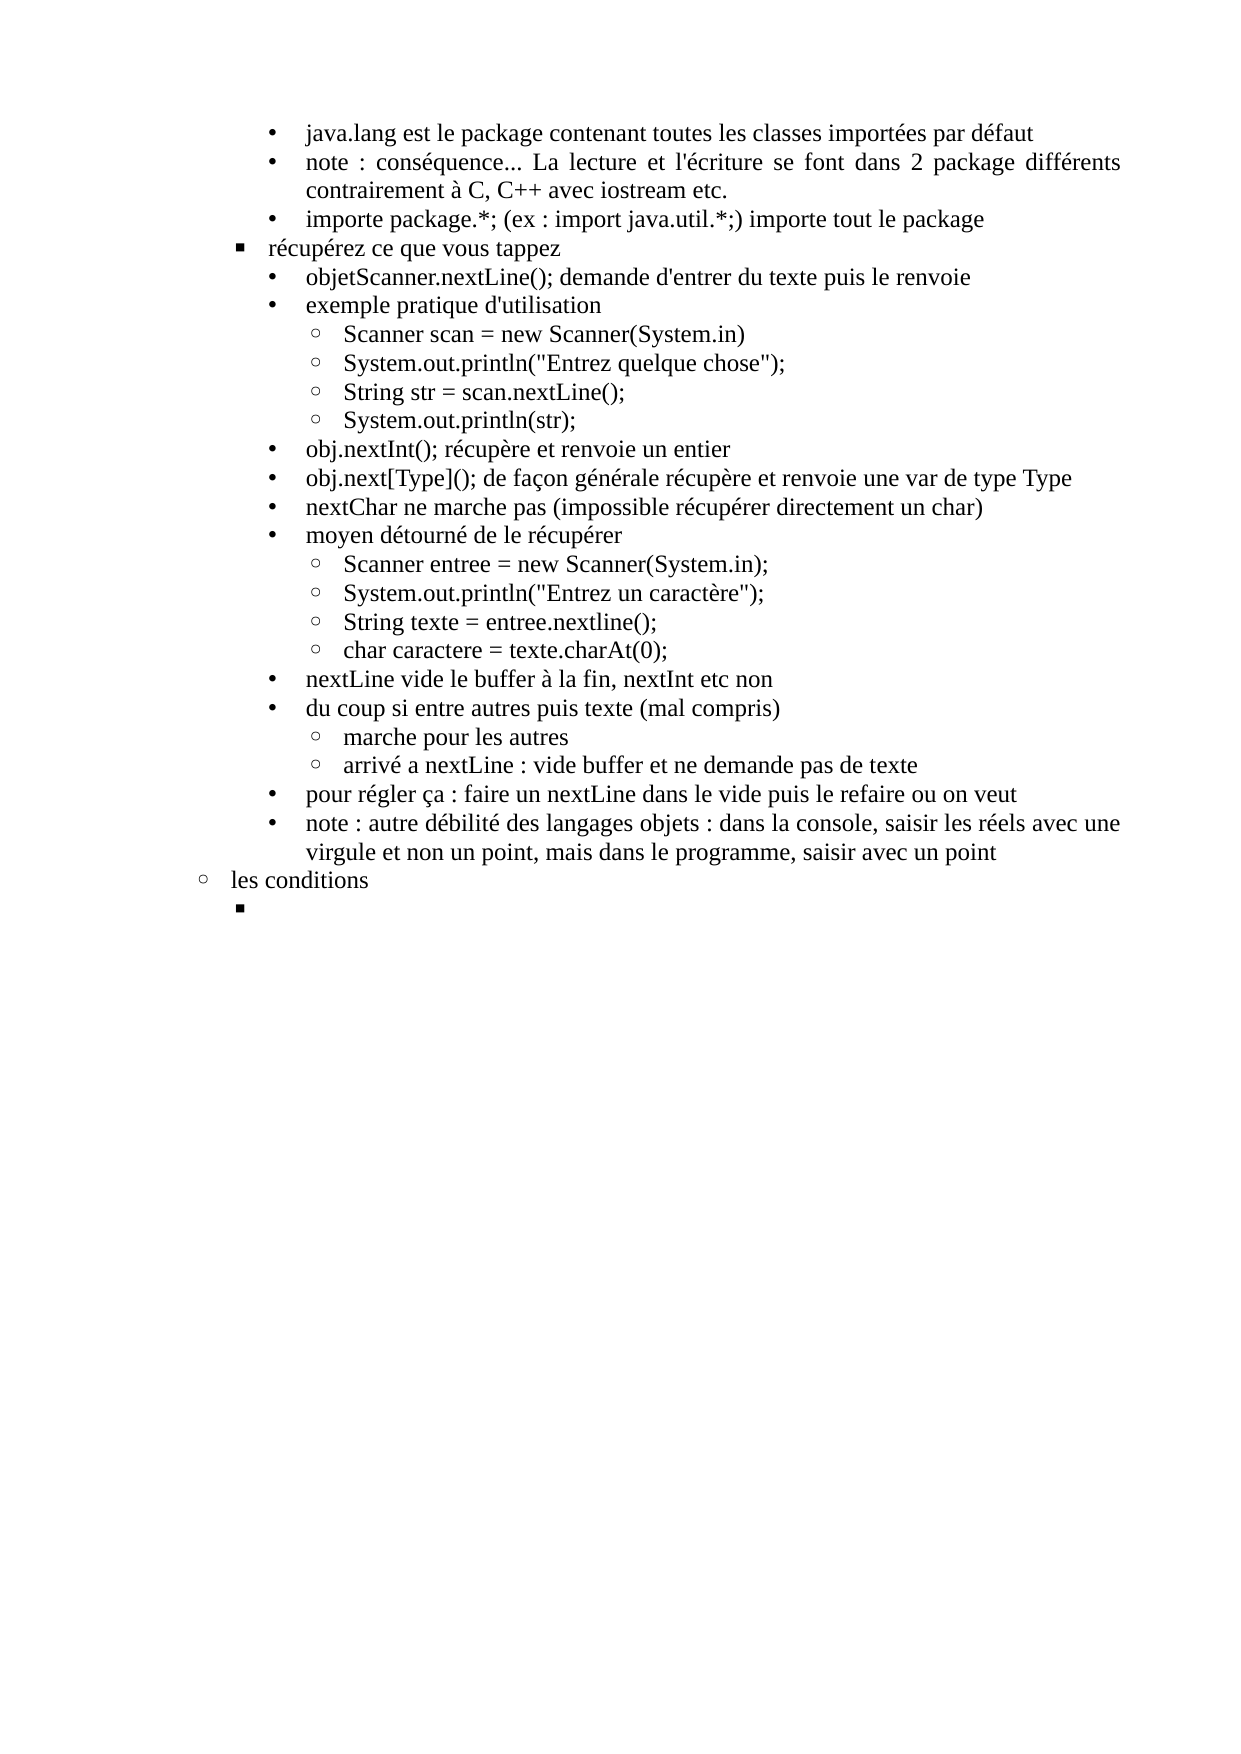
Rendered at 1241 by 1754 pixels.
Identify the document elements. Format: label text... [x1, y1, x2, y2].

list System.out.println("Entrez quelque chose"); [306, 348, 1122, 377]
list pour régler ça : faire un nextLine dans le vide puis le refaire ou on veut [268, 779, 1122, 808]
list Scanner entree = new Scanner(System.in); [306, 549, 1122, 578]
list exemple pratique d'utilisation [268, 291, 1122, 319]
list nextChar ne marche pas (impossible récupérer directement un char) [268, 492, 1122, 521]
list Scanner scan = new Scanner(System.in) [306, 319, 1122, 348]
list récupérez ce que vous tappez [231, 233, 1122, 262]
list marche pour les autres [306, 722, 1122, 751]
list nextLine vide le buffer à la fin, nextInt etc non [268, 664, 1122, 693]
list String texte = entree.nextline(); [306, 607, 1122, 636]
list System.out.println("Entrez un caractère"); [306, 578, 1122, 607]
list System.out.println(str); [306, 406, 1122, 434]
list du coup si entre autres puis texte (mal compris) [268, 693, 1122, 722]
list moyen détourné de le récupérer [268, 521, 1122, 549]
list importe package.*; (ex : import java.util.*;) importe tout le package [268, 204, 1122, 233]
list obj.next[Type](); de façon générale récupère et renvoie une var de type Type [268, 463, 1122, 492]
list les conditions [193, 866, 1122, 894]
list char caractere = texte.charAt(0); [306, 636, 1122, 664]
list java.lang est le package contenant toutes les classes importées par défaut [268, 118, 1122, 147]
list arrivé a nextLine : vide buffer et ne demande pas de texte [306, 751, 1122, 779]
list objetScanner.nextLine(); demande d'entrer du texte puis le renvoie [268, 262, 1122, 291]
list String str = scan.nextLine(); [306, 377, 1122, 406]
list obj.nextInt(); récupère et renvoie un entier [268, 434, 1122, 463]
list note : autre débilité des langages objets : dans la console, saisir les réels avec une virgule et non un point, mais dans le programme, saisir avec un point [268, 808, 1122, 866]
list note : conséquence... La lecture et l'écriture se font dans 2 package différents contrairement à C, C++ avec iostream etc. [268, 147, 1122, 204]
